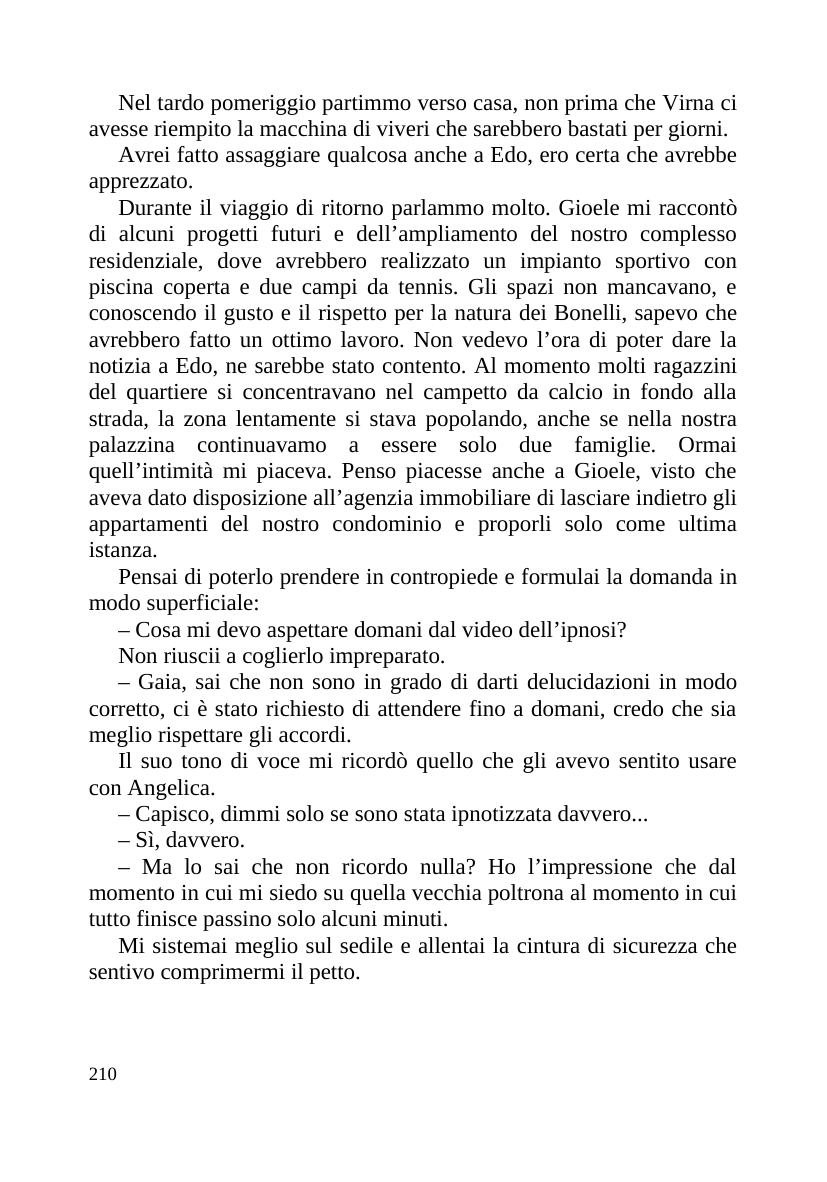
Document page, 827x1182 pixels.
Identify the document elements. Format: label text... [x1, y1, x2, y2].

text – Capisco, dimmi solo se sono stata ipnotizzata davvero... [88, 800, 738, 826]
text Avrei fatto assaggiare qualcosa anche a Edo, ero certa che avrebbe apprezzato. [88, 141, 738, 194]
text Non riuscii a coglierlo impreparato. [88, 642, 738, 668]
text Il suo tono di voce mi ricordò quello che gli avevo sentito usare con Angelica. [88, 747, 738, 800]
text Mi sistemai meglio sul sedile e allentai la cintura di sicurezza che sentivo comprimermi il petto. [88, 932, 738, 984]
text – Sì, davvero. [88, 826, 738, 853]
text Nel tardo pomeriggio partimmo verso casa, non prima che Virna ci avesse riempito la macchina di viveri che sarebbero bastati per giorni. [88, 88, 738, 141]
text – Ma lo sai che non ricordo nulla? Ho l’impressione che dal momento in cui mi siedo su quella vecchia poltrona al momento in cui tutto finisce passino solo alcuni minuti. [88, 853, 738, 932]
text Pensai di poterlo prendere in contropiede e formulai la domanda in modo superficiale: [88, 563, 738, 616]
text ‒ Cosa mi devo aspettare domani dal video dell’ipnosi? [88, 616, 738, 642]
text Durante il viaggio di ritorno parlammo molto. Gioele mi raccontò di alcuni progetti futuri e dell’ampliamento del nostro complesso residenziale, dove avrebbero realizzato un impianto sportivo con piscina coperta e due campi da tennis. Gli spazi non mancavano, e conoscendo il gusto e il rispetto per la natura dei Bonelli, sapevo che avrebbero fatto un ottimo lavoro. Non vedevo l’ora di poter dare la notizia a Edo, ne sarebbe stato contento. Al momento molti ragazzini del quartiere si concentravano nel campetto da calcio in fondo alla strada, la zona lentamente si stava popolando, anche se nella nostra palazzina continuavamo a essere solo due famiglie. Ormai quell’intimità mi piaceva. Penso piacesse anche a Gioele, visto che aveva dato disposizione all’agenzia immobiliare di lasciare indietro gli appartamenti del nostro condominio e proporli solo come ultima istanza. [88, 194, 738, 563]
text – Gaia, sai che non sono in grado di darti delucidazioni in modo corretto, ci è stato richiesto di attendere fino a domani, credo che sia meglio rispettare gli accordi. [88, 668, 738, 747]
